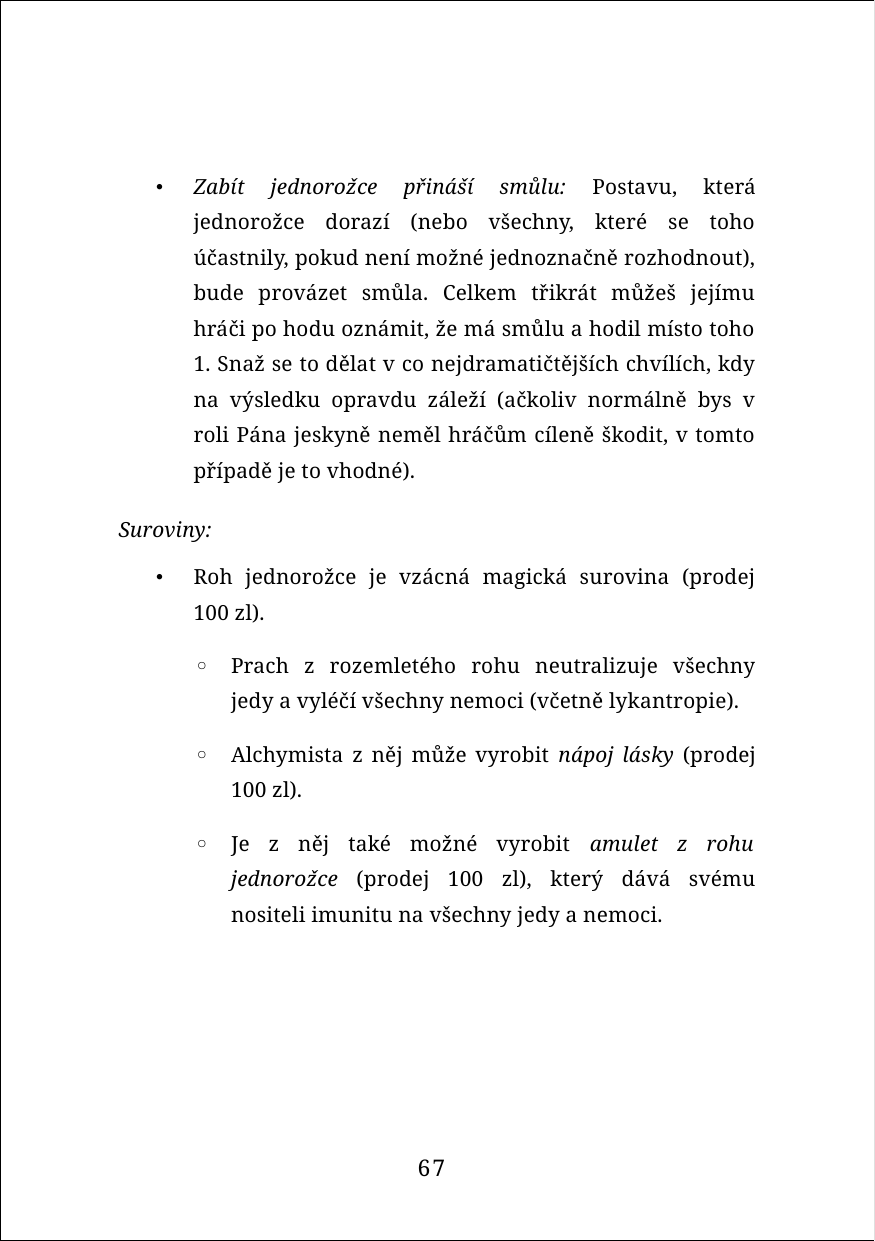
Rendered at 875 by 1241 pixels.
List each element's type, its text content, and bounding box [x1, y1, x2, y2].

list Alchymista z něj může vyrobit nápoj lásky (prodej 100 zl). [193, 740, 756, 804]
list Zabít jednorožce přináší smůlu: Postavu, která jednorožce dorazí (nebo všechny, které se toho účastnily, pokud není možné jednoznačně rozhodnout), bude provázet smůla. Celkem třikrát můžeš jejímu hráči po hodu oznámit, že má smůlu a hodil místo toho 1. Snaž se to dělat v co nejdramatičtějších chvílích, kdy na výsledku opravdu záleží (ačkoliv normálně bys v roli Pána jeskyně neměl hráčům cíleně škodit, v tomto případě je to vhodné). [156, 172, 756, 484]
list Je z něj také možné vyrobit amulet z rohu jednorožce (prodej 100 zl), který dává svému nositeli imunitu na všechny jedy a nemoci. [193, 829, 756, 928]
text Suroviny: [118, 515, 756, 543]
list Prach z rozemletého rohu neutralizuje všechny jedy a vyléčí všechny nemoci (včetně lykantropie). [193, 651, 756, 715]
list Roh jednorožce je vzácná magická surovina (prodej 100 zl). [156, 562, 756, 626]
